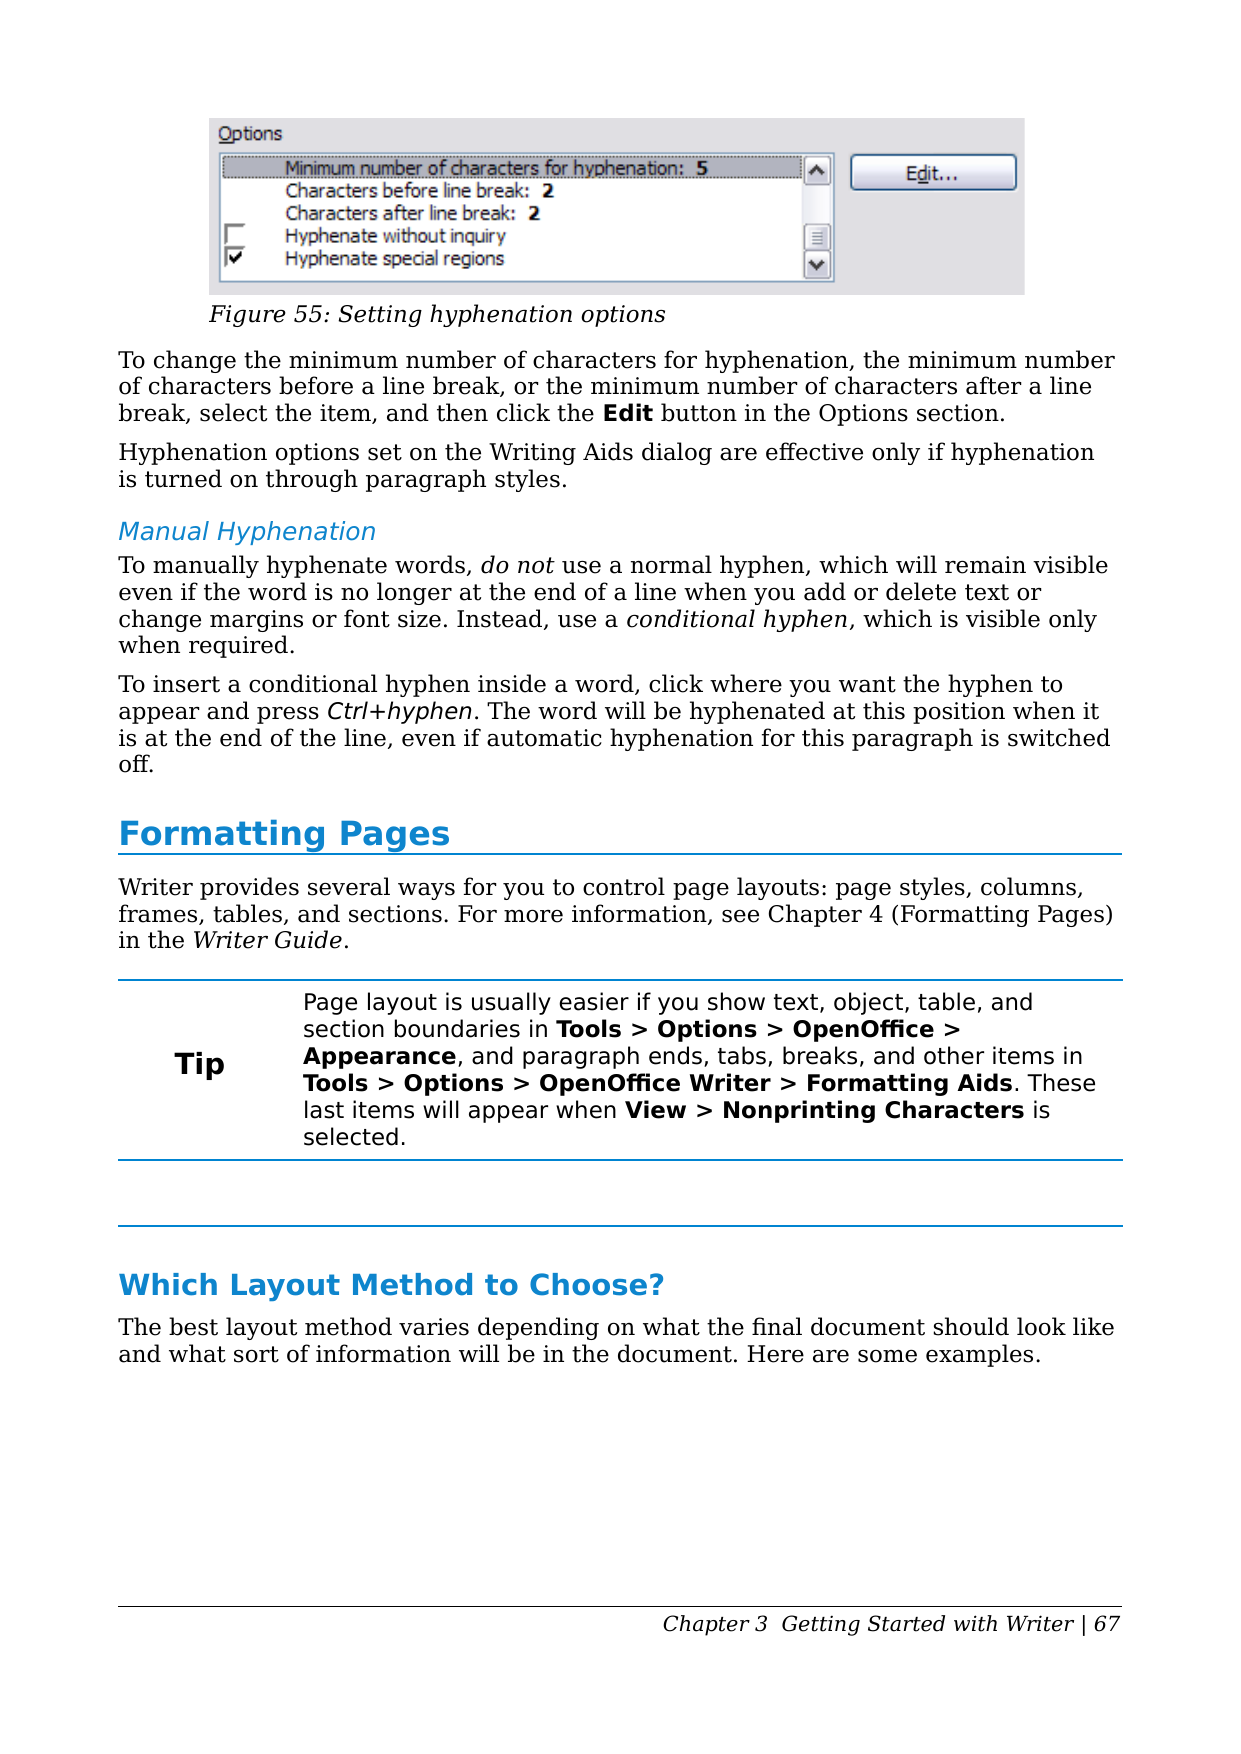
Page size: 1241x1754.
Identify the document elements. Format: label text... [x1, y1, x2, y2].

subtitle Which Layout Method to Choose? [118, 1268, 1122, 1302]
table_header Tip [118, 981, 281, 1159]
table_cell [281, 1161, 1122, 1225]
text To change the minimum number of characters for hyphenation, the minimum number of characters before a line break, or the minimum number of characters after a line break, select the item, and then click the Edit button in the Options section. [118, 347, 1122, 427]
text Hyphenation options set on the Writing Aids dialog are effective only if hyphenation is turned on through paragraph styles. [118, 439, 1122, 493]
subtitle Formatting Pages [118, 814, 1122, 853]
table_cell [118, 1161, 281, 1225]
text The best layout method varies depending on what the final document should look like and what sort of information will be in the document. Here are some examples. [118, 1314, 1122, 1368]
picture [209, 118, 1025, 295]
text Figure 21: Setting hyphenation options [209, 301, 1031, 328]
text To insert a conditional hyphen inside a word, click where you want the hyphen to appear and press Ctrl+hyphen. The word will be hyphenated at this position when it is at the end of the line, even if automatic hyphenation for this paragraph is switched off. [118, 672, 1122, 778]
table_header Page layout is usually easier if you show text, object, table, and section boundaries in Tools > Options > OpenOffice > Appearance, and paragraph ends, tabs, breaks, and other items in Tools > Options > OpenOffice Writer > Formatting Aids. These last items will appear when View > Nonprinting Characters is selected. [281, 981, 1122, 1159]
list Writer provides several ways for you to control page layouts: page styles, columns, frames, tables, and sections. For more information, see Chapter 4 (Formatting Pages) in the Writer Guide. [118, 874, 1122, 954]
text To manually hyphenate words, do not use a normal hyphen, which will remain visible even if the word is no longer at the end of a line when you add or delete text or change margins or font size. Instead, use a conditional hyphen, which is visible only when required. [118, 552, 1122, 659]
subtitle Manual Hyphenation [118, 517, 1122, 546]
